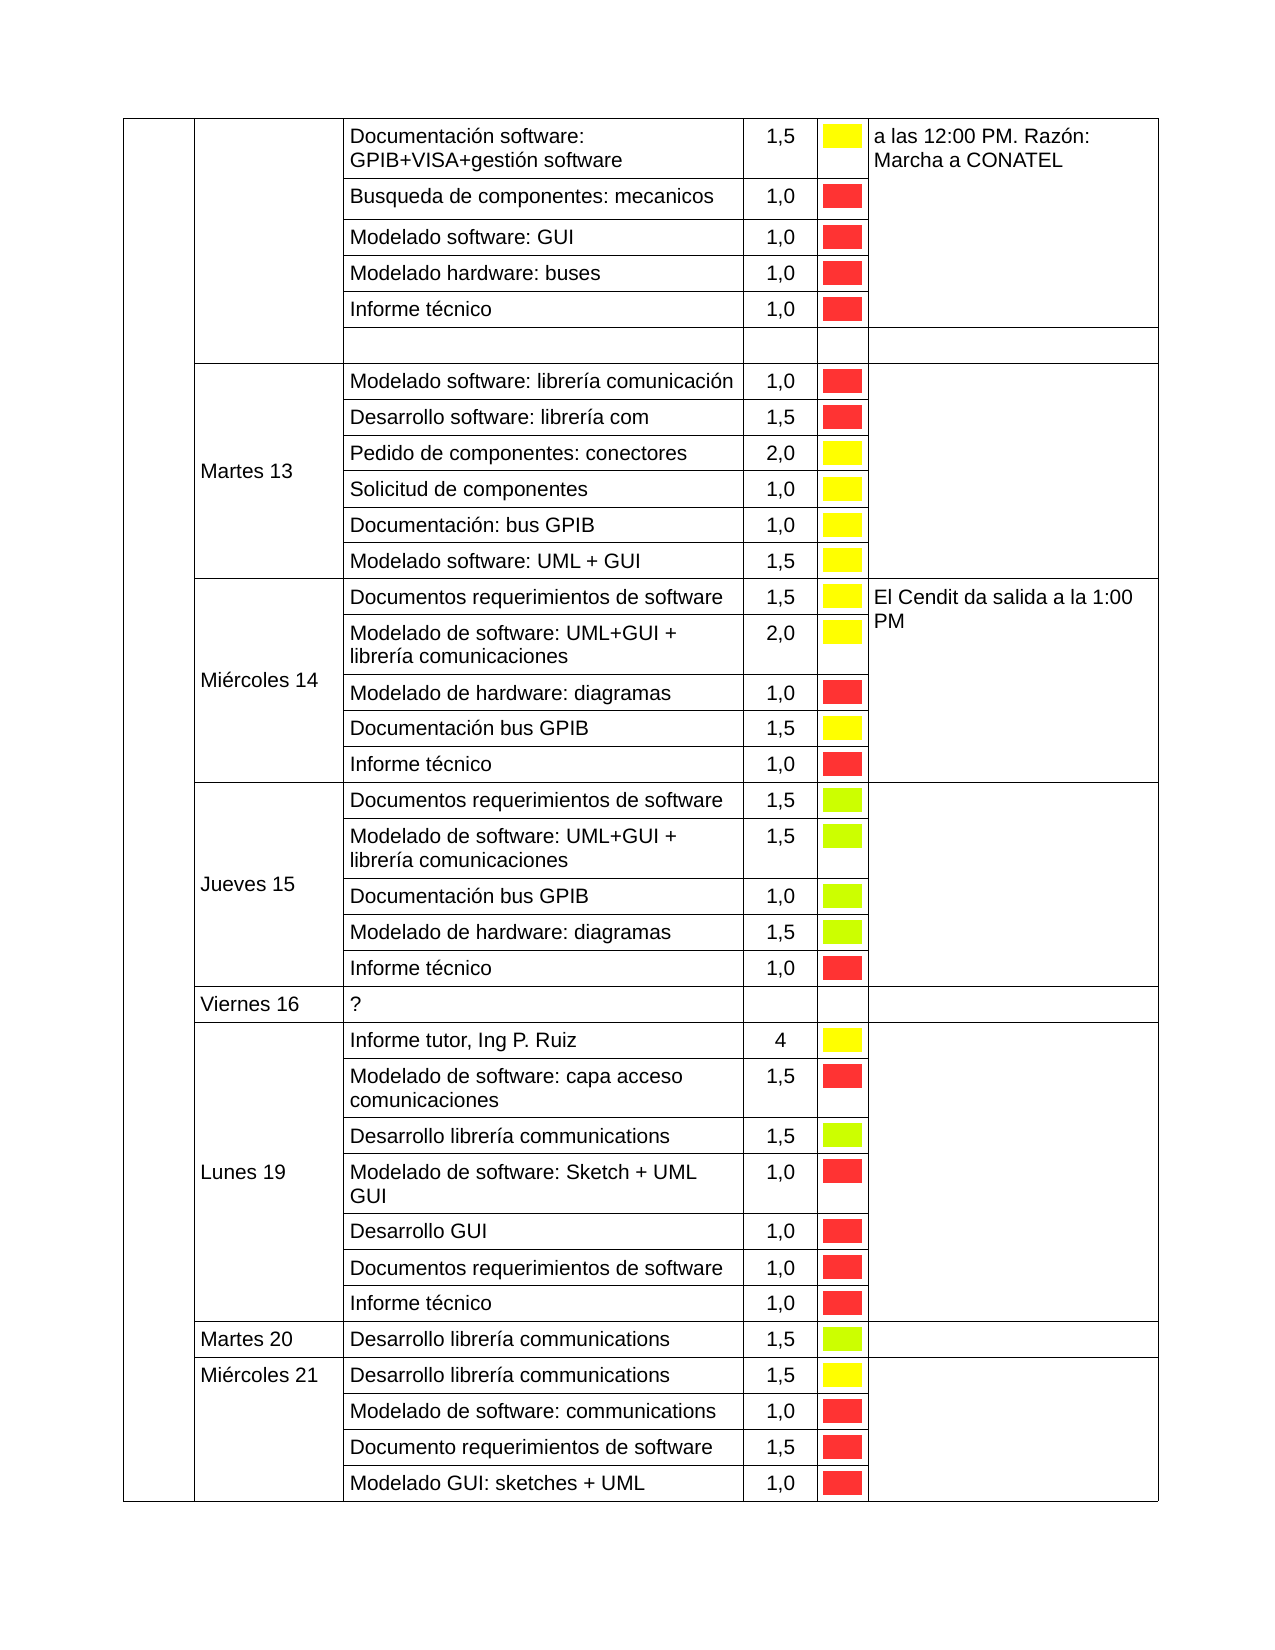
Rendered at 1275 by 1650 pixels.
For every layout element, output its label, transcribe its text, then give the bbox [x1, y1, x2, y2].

table_cell Documentación software: GPIB+VISA+gestión software [344, 119, 743, 178]
table_cell 1,0 [744, 747, 817, 782]
table_cell 1,5 [744, 711, 817, 746]
table_cell [818, 1118, 868, 1153]
table_cell [744, 328, 817, 363]
table_cell 4 [744, 1023, 817, 1057]
table_cell Informe técnico [344, 292, 743, 327]
table_cell [818, 783, 868, 818]
table_cell Desarrollo librería communications [344, 1358, 743, 1393]
table_cell Desarrollo GUI [344, 1214, 743, 1249]
table_cell Desarrollo librería communications [344, 1322, 743, 1357]
table_cell [818, 819, 868, 878]
table_cell Documento requerimientos de software [344, 1430, 743, 1465]
table_cell [818, 400, 868, 434]
table_cell Martes 13 [195, 364, 343, 578]
table_cell [869, 987, 1158, 1021]
table_cell 1,5 [744, 119, 817, 178]
table_cell [818, 1154, 868, 1213]
table_cell 1,5 [744, 1322, 817, 1357]
table_cell Documentos requerimientos de software [344, 1250, 743, 1285]
table_cell [869, 364, 1158, 578]
table_cell Pedido de componentes: conectores [344, 436, 743, 470]
table_cell Documentación: bus GPIB [344, 508, 743, 542]
table_cell Desarrollo software: librería com [344, 400, 743, 434]
table_cell Modelado software: librería comunicación [344, 364, 743, 398]
table_cell [818, 119, 868, 178]
table_cell 2,0 [744, 615, 817, 674]
table_cell 1,5 [744, 1358, 817, 1393]
table_cell [818, 579, 868, 614]
table_cell Solicitud de componentes [344, 471, 743, 506]
table_cell Jueves 15 [195, 783, 343, 986]
table_cell [818, 1430, 868, 1465]
table_cell Lunes 19 [195, 1023, 343, 1321]
table_cell 1,0 [744, 364, 817, 398]
table_cell Documentación bus GPIB [344, 711, 743, 746]
table_cell [818, 471, 868, 506]
table_cell [818, 1322, 868, 1357]
table_cell 1,0 [744, 1466, 817, 1501]
table_cell [818, 1286, 868, 1321]
table_cell 1,0 [744, 675, 817, 710]
table_cell Modelado software: UML + GUI [344, 543, 743, 578]
table_cell a las 12:00 PM. Razón: Marcha a CONATEL [869, 119, 1158, 327]
table_cell 1,5 [744, 819, 817, 878]
table_cell Modelado de software: capa acceso comunicaciones [344, 1059, 743, 1117]
table_cell [818, 1214, 868, 1249]
table_cell Modelado de hardware: diagramas [344, 675, 743, 710]
table_cell Modelado hardware: buses [344, 256, 743, 291]
table_cell Informe tutor, Ing P. Ruiz [344, 1023, 743, 1057]
table_cell 1,0 [744, 256, 817, 291]
table_cell Modelado software: GUI [344, 220, 743, 255]
table_cell [818, 1466, 868, 1501]
table_cell 1,0 [744, 1286, 817, 1321]
table_cell [818, 1059, 868, 1117]
table_cell 1,0 [744, 1250, 817, 1285]
table_cell 1,0 [744, 220, 817, 255]
table_cell Martes 20 [195, 1322, 343, 1357]
table_cell 2,0 [744, 436, 817, 470]
table_cell Documentos requerimientos de software [344, 579, 743, 614]
table_cell Miércoles 21 [195, 1358, 343, 1501]
table_cell 1,5 [744, 400, 817, 434]
table_cell [818, 256, 868, 291]
table_cell [869, 1358, 1158, 1501]
table_cell 1,0 [744, 1154, 817, 1213]
table_cell [818, 711, 868, 746]
table_cell [818, 915, 868, 949]
table_cell [818, 675, 868, 710]
table_cell 1,5 [744, 915, 817, 949]
table_cell 1,0 [744, 179, 817, 219]
table_cell 1,0 [744, 951, 817, 986]
table_cell Informe técnico [344, 951, 743, 986]
table_cell [818, 1250, 868, 1285]
table_cell Desarrollo librería communications [344, 1118, 743, 1153]
table_cell [818, 1394, 868, 1429]
table_cell Viernes 16 [195, 987, 343, 1021]
table_cell 1,0 [744, 508, 817, 542]
table_cell 1,0 [744, 879, 817, 914]
table_cell 1,5 [744, 1059, 817, 1117]
table_cell [818, 1023, 868, 1057]
table_cell [818, 179, 868, 219]
table_cell [818, 615, 868, 674]
table_cell 1,5 [744, 783, 817, 818]
table_cell [818, 951, 868, 986]
table_cell [818, 436, 868, 470]
table_cell Modelado de software: communications [344, 1394, 743, 1429]
table_cell Modelado GUI: sketches + UML [344, 1466, 743, 1501]
table_cell [195, 119, 343, 363]
table_cell Modelado de software: Sketch + UML GUI [344, 1154, 743, 1213]
table_cell [818, 364, 868, 398]
table_cell [818, 508, 868, 542]
table_cell [869, 783, 1158, 986]
table_cell Busqueda de componentes: mecanicos [344, 179, 743, 219]
table_cell [869, 328, 1158, 363]
table_cell 1,5 [744, 1430, 817, 1465]
table_cell 1,0 [744, 1214, 817, 1249]
table_cell [818, 328, 868, 363]
table_cell Informe técnico [344, 747, 743, 782]
table_cell Informe técnico [344, 1286, 743, 1321]
table_cell El Cendit da salida a la 1:00 PM [869, 579, 1158, 782]
table_cell [744, 987, 817, 1021]
table_cell Modelado de software: UML+GUI + librería comunicaciones [344, 615, 743, 674]
table_cell Documentos requerimientos de software [344, 783, 743, 818]
table_cell [818, 747, 868, 782]
table_cell 1,0 [744, 292, 817, 327]
table_cell [818, 1358, 868, 1393]
table_cell [818, 987, 868, 1021]
table_cell Miércoles 14 [195, 579, 343, 782]
table_cell [344, 328, 743, 363]
table_cell 1,5 [744, 1118, 817, 1153]
table_cell [818, 292, 868, 327]
table_cell [869, 1322, 1158, 1357]
table_cell Modelado de software: UML+GUI + librería comunicaciones [344, 819, 743, 878]
table_cell 1,5 [744, 579, 817, 614]
table_cell 1,0 [744, 1394, 817, 1429]
table_cell Documentación bus GPIB [344, 879, 743, 914]
table_cell Modelado de hardware: diagramas [344, 915, 743, 949]
table_cell ? [344, 987, 743, 1021]
table_cell [818, 879, 868, 914]
table_cell [818, 220, 868, 255]
table_cell 1,0 [744, 471, 817, 506]
table_cell 1,5 [744, 543, 817, 578]
table_cell [869, 1023, 1158, 1321]
table_cell [124, 119, 194, 1501]
table_cell [818, 543, 868, 578]
